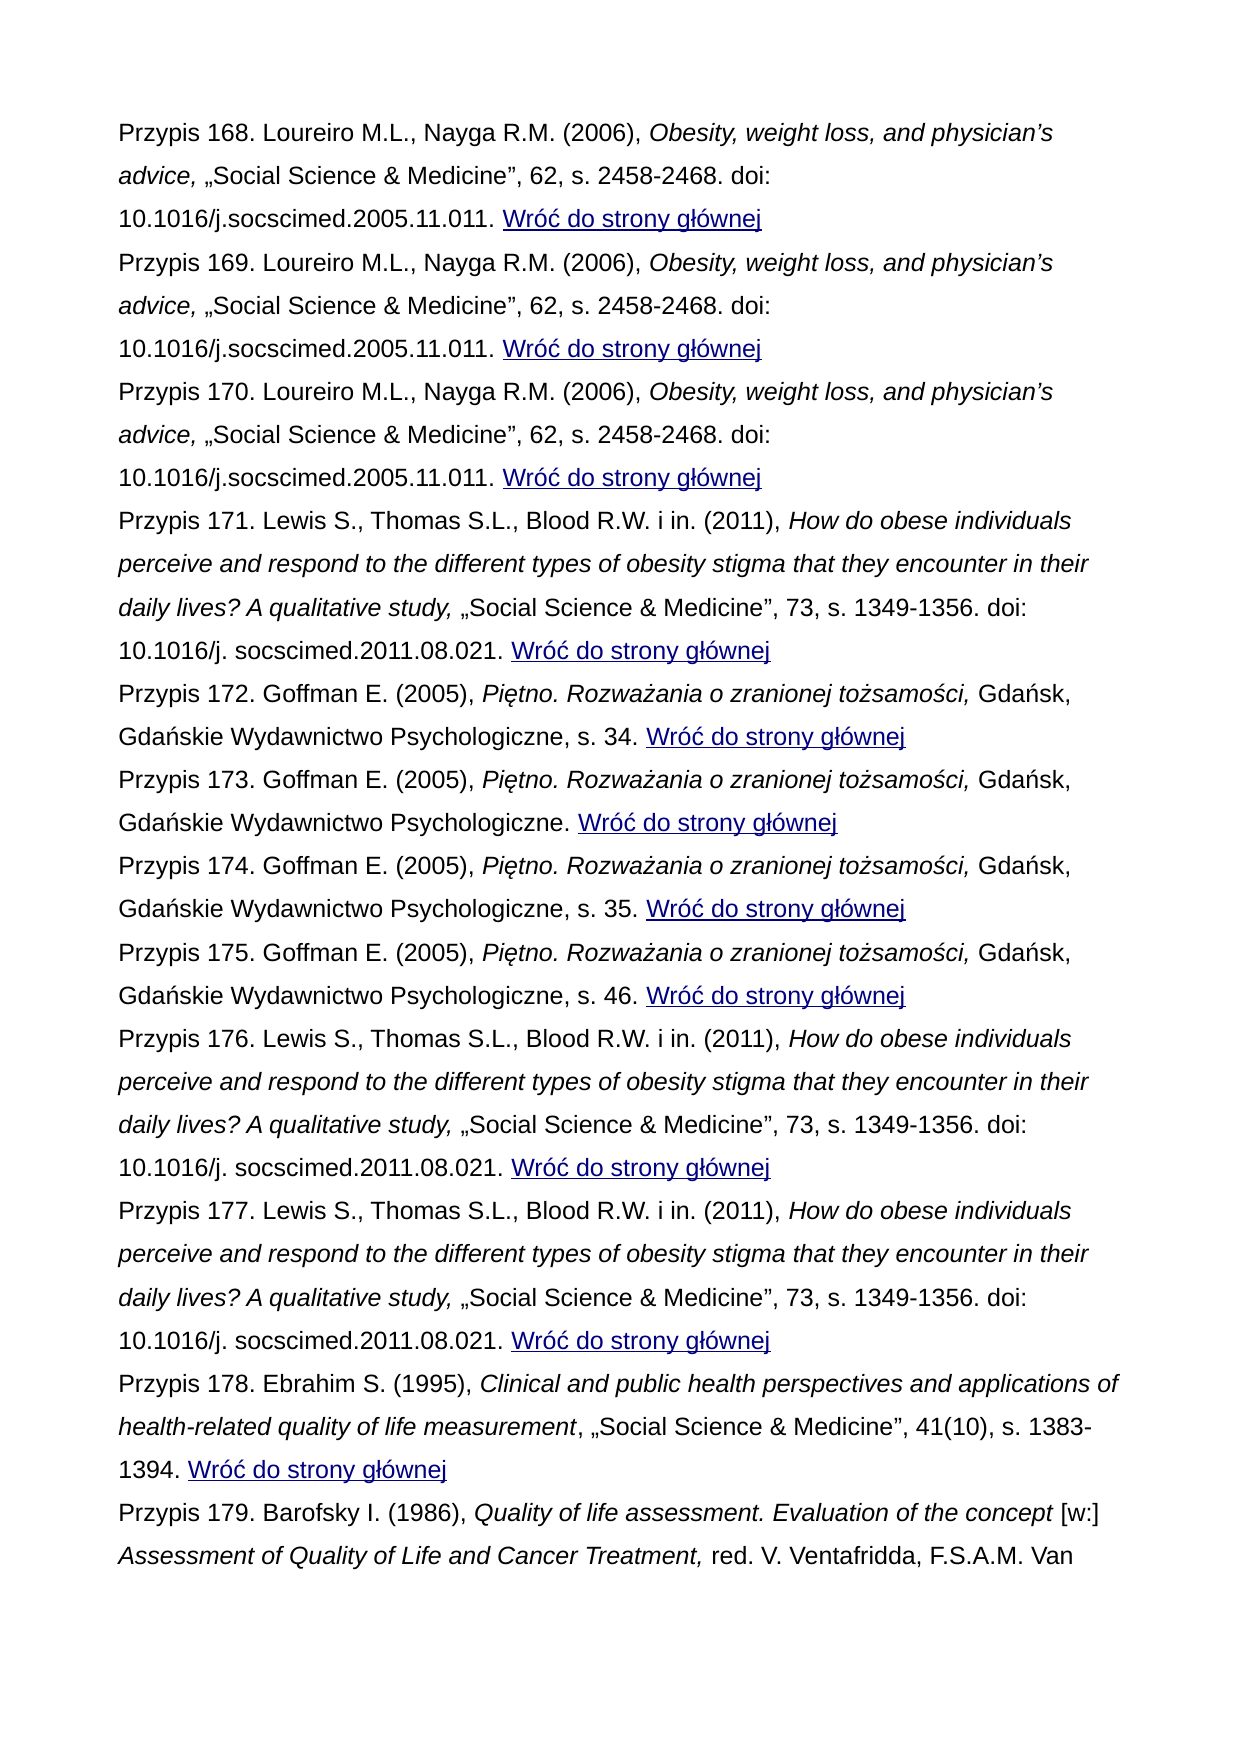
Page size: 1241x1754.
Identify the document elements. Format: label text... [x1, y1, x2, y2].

text Przypis 175. Goffman E. (2005), Piętno. Rozważania o zranionej tożsamości, Gdańsk, Gdańskie Wydawnictwo Psychologiczne, s. 46. Wróć do strony głównej [118, 937, 1122, 1009]
text Przypis 171. Lewis S., Thomas S.L., Blood R.W. i in. (2011), How do obese individuals perceive and respond to the different types of obesity stigma that they encounter in their daily lives? A qualitative study, „Social Science & Medicine”, 73, s. 1349-1356. doi: 10.1016/j. socscimed.2011.08.021. Wróć do strony głównej [118, 506, 1122, 664]
text Przypis 174. Goffman E. (2005), Piętno. Rozważania o zranionej tożsamości, Gdańsk, Gdańskie Wydawnictwo Psychologiczne, s. 35. Wróć do strony głównej [118, 851, 1122, 923]
text Przypis 170. Loureiro M.L., Nayga R.M. (2006), Obesity, weight loss, and physician’s advice, „Social Science & Medicine”, 62, s. 2458-2468. doi: 10.1016/j.socscimed.2005.11.011. Wróć do strony głównej [118, 377, 1122, 492]
text Przypis 169. Loureiro M.L., Nayga R.M. (2006), Obesity, weight loss, and physician’s advice, „Social Science & Medicine”, 62, s. 2458-2468. doi: 10.1016/j.socscimed.2005.11.011. Wróć do strony głównej [118, 247, 1122, 362]
text Przypis 177. Lewis S., Thomas S.L., Blood R.W. i in. (2011), How do obese individuals perceive and respond to the different types of obesity stigma that they encounter in their daily lives? A qualitative study, „Social Science & Medicine”, 73, s. 1349-1356. doi: 10.1016/j. socscimed.2011.08.021. Wróć do strony głównej [118, 1196, 1122, 1354]
text Przypis 178. Ebrahim S. (1995), Clinical and public health perspectives and applications of health-related quality of life measurement, „Social Science & Medicine”, 41(10), s. 1383-1394. Wróć do strony głównej [118, 1369, 1122, 1484]
text Przypis 173. Goffman E. (2005), Piętno. Rozważania o zranionej tożsamości, Gdańsk, Gdańskie Wydawnictwo Psychologiczne. Wróć do strony głównej [118, 765, 1122, 837]
text Przypis 172. Goffman E. (2005), Piętno. Rozważania o zranionej tożsamości, Gdańsk, Gdańskie Wydawnictwo Psychologiczne, s. 34. Wróć do strony głównej [118, 679, 1122, 751]
text Przypis 168. Loureiro M.L., Nayga R.M. (2006), Obesity, weight loss, and physician’s advice, „Social Science & Medicine”, 62, s. 2458-2468. doi: 10.1016/j.socscimed.2005.11.011. Wróć do strony głównej [118, 118, 1122, 233]
text Przypis 176. Lewis S., Thomas S.L., Blood R.W. i in. (2011), How do obese individuals perceive and respond to the different types of obesity stigma that they encounter in their daily lives? A qualitative study, „Social Science & Medicine”, 73, s. 1349-1356. doi: 10.1016/j. socscimed.2011.08.021. Wróć do strony głównej [118, 1024, 1122, 1182]
text Przypis 179. Barofsky I. (1986), Quality of life assessment. Evaluation of the concept [w:] Assessment of Quality of Life and Cancer Treatment, red. V. Ventafridda, F.S.A.M. Van [118, 1498, 1122, 1570]
